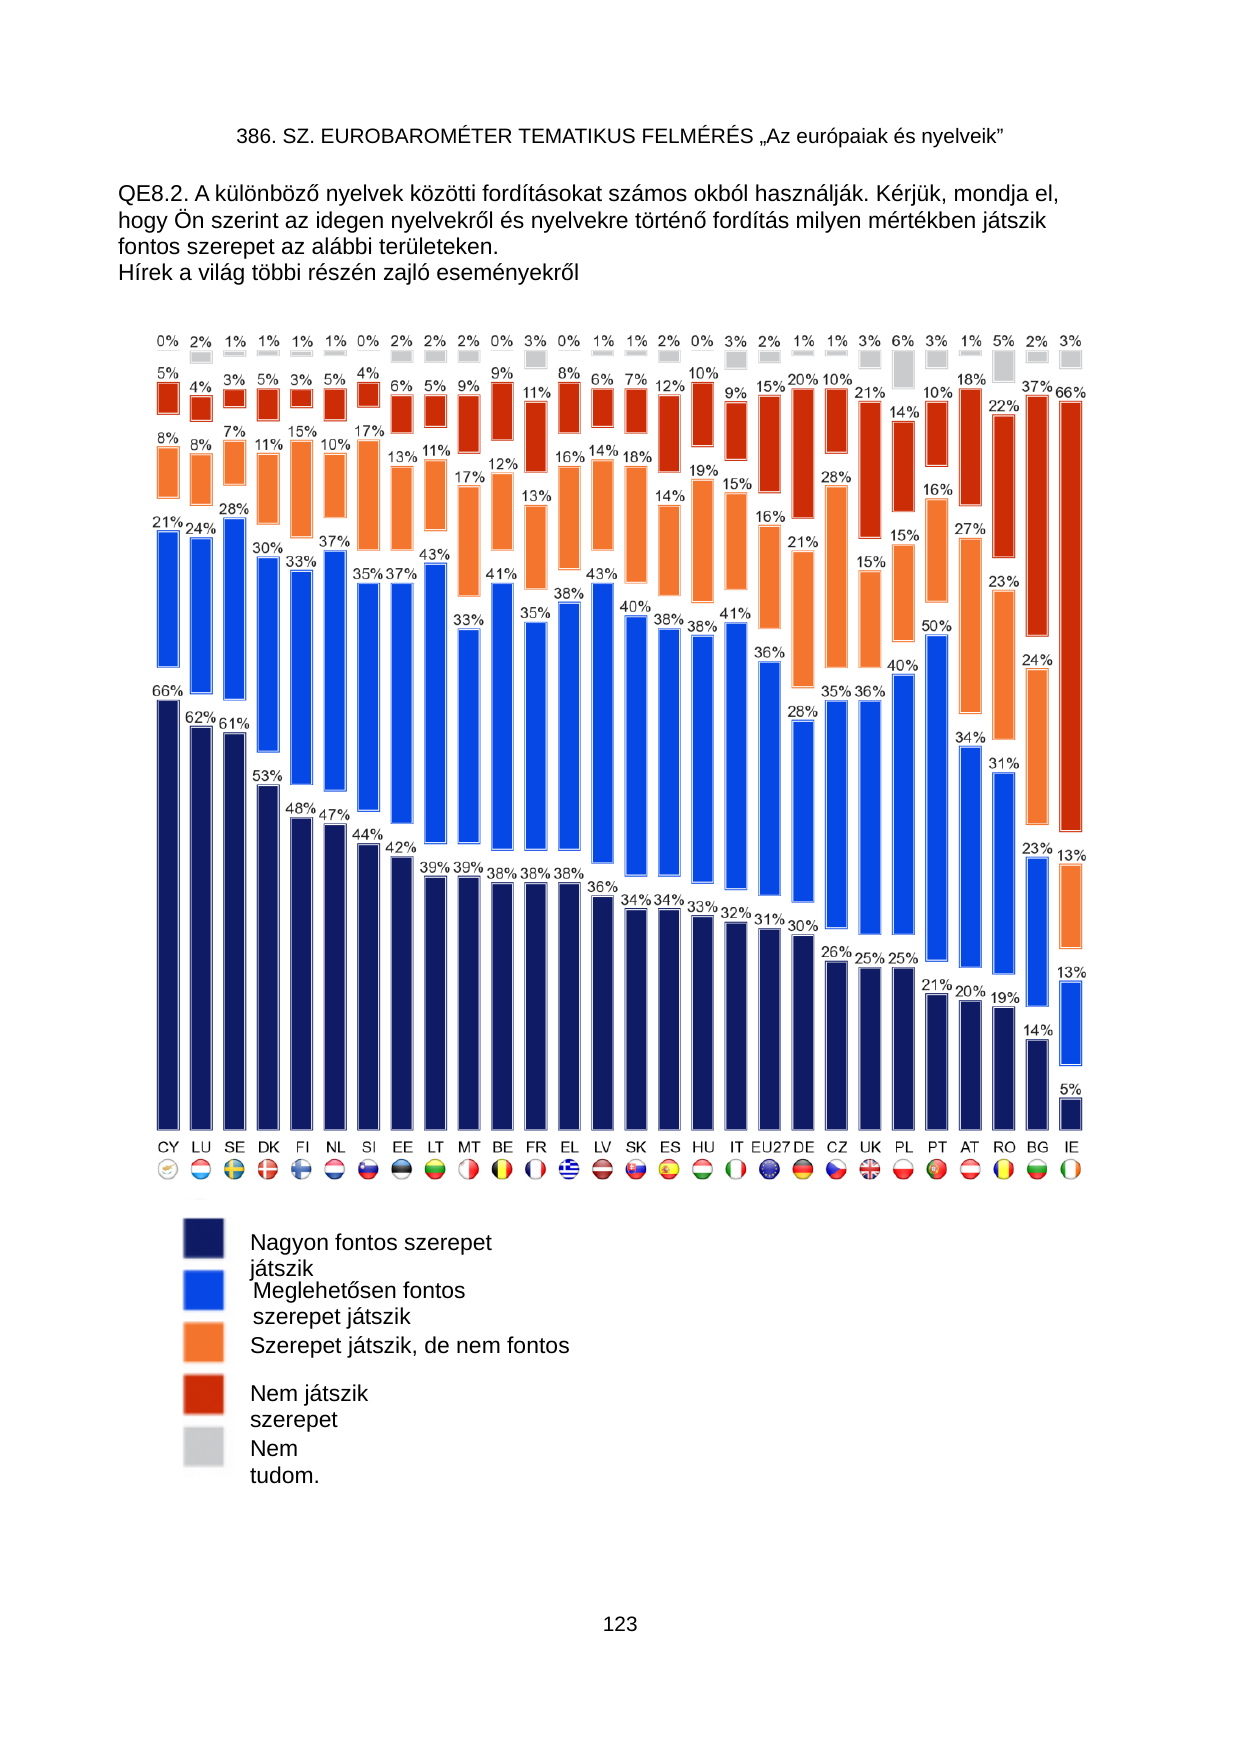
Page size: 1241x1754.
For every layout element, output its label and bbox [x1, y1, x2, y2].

picture [136, 328, 1108, 1185]
picture [146, 1198, 236, 1482]
